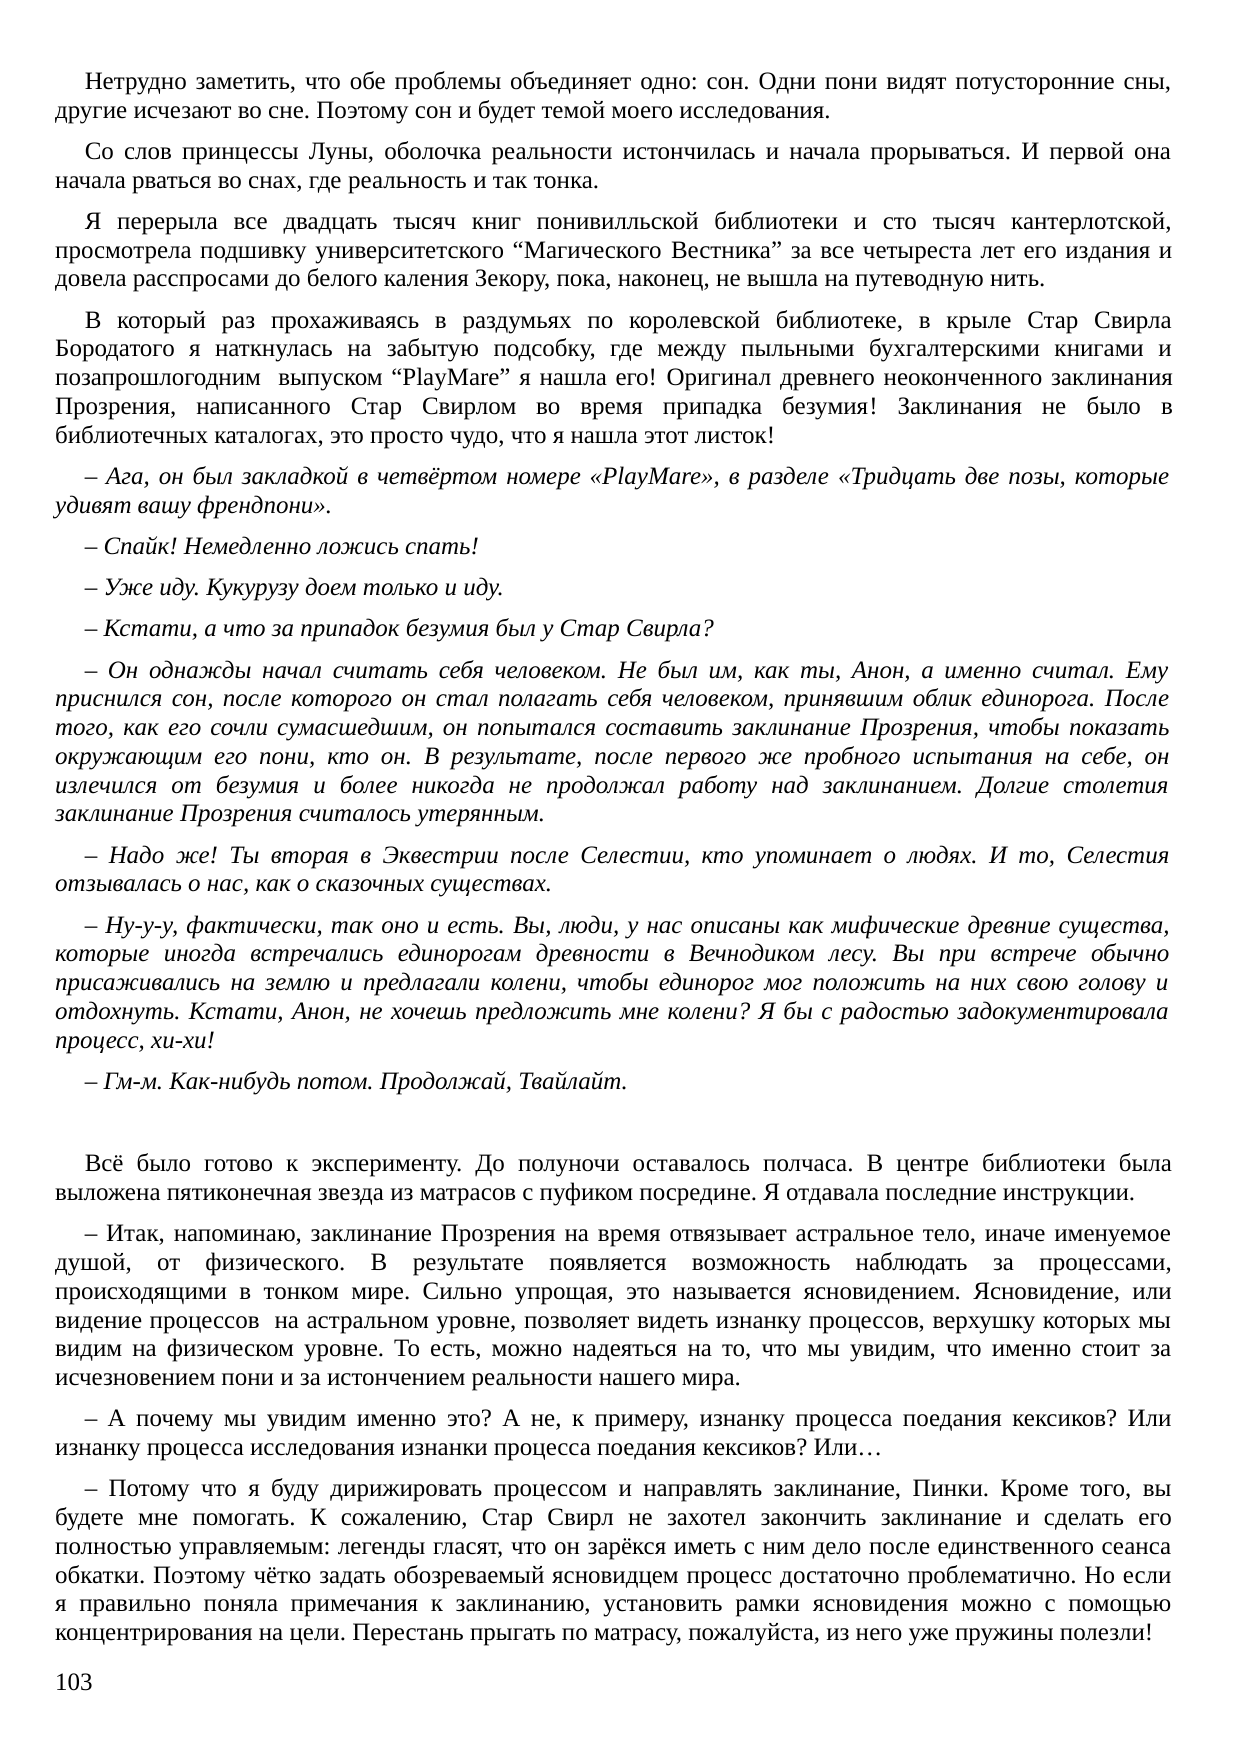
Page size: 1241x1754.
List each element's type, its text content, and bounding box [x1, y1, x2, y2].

text – Надо же! Ты вторая в Эквестрии после Селестии, кто упоминает о людях. И то, Селестия отзывалась о нас, как о сказочных существах. [55, 840, 1173, 897]
text – Спайк! Немедленно ложись спать! [55, 531, 1173, 560]
text – А почему мы увидим именно это? А не, к примеру, изнанку процесса поедания кексиков? Или изнанку процесса исследования изнанки процесса поедания кексиков? Или… [55, 1403, 1173, 1461]
text – Ну-у-у, фактически, так оно и есть. Вы, люди, у нас описаны как мифические древние существа, которые иногда встречались единорогам древности в Вечнодиком лесу. Вы при встрече обычно присаживались на землю и предлагали колени, чтобы единорог мог положить на них свою голову и отдохнуть. Кстати, Анон, не хочешь предложить мне колени? Я бы с радостью задокументировала процесс, хи-хи! [55, 910, 1173, 1053]
text – Уже иду. Кукурузу доем только и иду. [55, 572, 1173, 601]
text Нетрудно заметить, что обе проблемы объединяет одно: сон. Одни пони видят потусторонние сны, другие исчезают во сне. Поэтому сон и будет темой моего исследования. [55, 66, 1173, 123]
text – Ага, он был закладкой в четвёртом номере «PlayMare», в разделе «Тридцать две позы, которые удивят вашу френдпони». [55, 461, 1173, 518]
text – Кстати, а что за припадок безумия был у Стар Свирла? [55, 613, 1173, 642]
text – Он однажды начал считать себя человеком. Не был им, как ты, Анон, а именно считал. Ему приснился сон, после которого он стал полагать себя человеком, принявшим облик единорога. После того, как его сочли сумасшедшим, он попытался составить заклинание Прозрения, чтобы показать окружающим его пони, кто он. В результате, после первого же пробного испытания на себе, он излечился от безумия и более никогда не продолжал работу над заклинанием. Долгие столетия заклинание Прозрения считалось утерянным. [55, 655, 1173, 827]
text В который раз прохаживаясь в раздумьях по королевской библиотеке, в крыле Стар Свирла Бородатого я наткнулась на забытую подсобку, где между пыльными бухгалтерскими книгами и позапрошлогодним выпуском “PlayMare” я нашла его! Оригинал древнего неоконченного заклинания Прозрения, написанного Стар Свирлом во время припадка безумия! Заклинания не было в библиотечных каталогах, это просто чудо, что я нашла этот листок! [55, 305, 1173, 448]
text Со слов принцессы Луны, оболочка реальности истончилась и начала прорываться. И первой она начала рваться во снах, где реальность и так тонка. [55, 136, 1173, 193]
text Всё было готово к эксперименту. До полуночи оставалось полчаса. В центре библиотеки была выложена пятиконечная звезда из матрасов с пуфиком посредине. Я отдавала последние инструкции. [55, 1148, 1173, 1206]
text – Итак, напоминаю, заклинание Прозрения на время отвязывает астральное тело, иначе именуемое душой, от физического. В результате появляется возможность наблюдать за процессами, происходящими в тонком мире. Сильно упрощая, это называется ясновидением. Ясновидение, или видение процессов на астральном уровне, позволяет видеть изнанку процессов, верхушку которых мы видим на физическом уровне. То есть, можно надеяться на то, что мы увидим, что именно стоит за исчезновением пони и за истончением реальности нашего мира. [55, 1218, 1173, 1391]
text – Потому что я буду дирижировать процессом и направлять заклинание, Пинки. Кроме того, вы будете мне помогать. К сожалению, Стар Свирл не захотел закончить заклинание и сделать его полностью управляемым: легенды гласят, что он зарёкся иметь с ним дело после единственного сеанса обкатки. Поэтому чётко задать обозреваемый ясновидцем процесс достаточно проблематично. Но если я правильно поняла примечания к заклинанию, установить рамки ясновидения можно с помощью концентрирования на цели. Перестань прыгать по матрасу, пожалуйста, из него уже пружины полезли! [55, 1473, 1173, 1646]
text Я перерыла все двадцать тысяч книг понивилльской библиотеки и сто тысяч кантерлотской, просмотрела подшивку университетского “Магического Вестника” за все четыреста лет его издания и довела расспросами до белого каления Зекору, пока, наконец, не вышла на путеводную нить. [55, 206, 1173, 292]
text – Гм-м. Как-нибудь потом. Продолжай, Твайлайт. [55, 1066, 1173, 1095]
